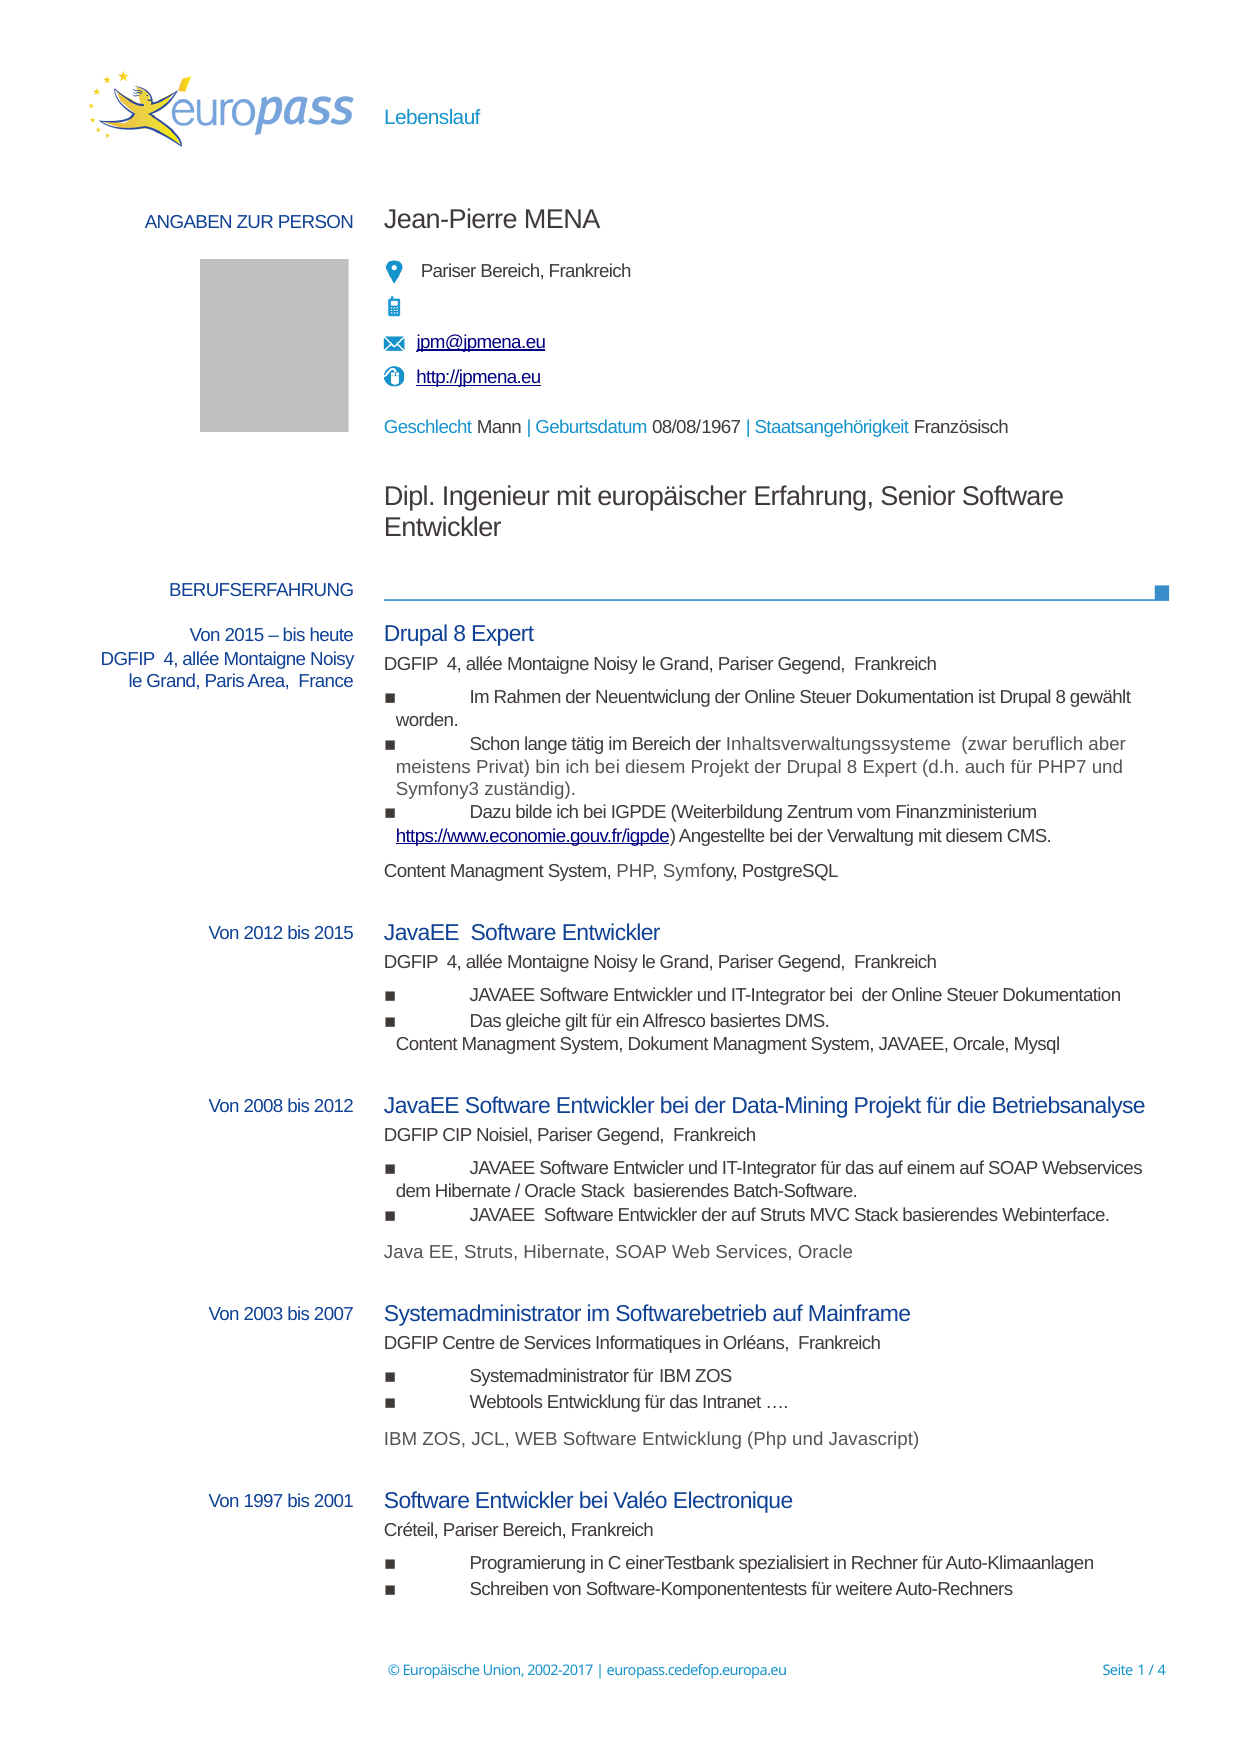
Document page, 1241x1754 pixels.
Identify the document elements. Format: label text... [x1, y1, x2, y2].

table_cell http://jpmena.eu [384, 366, 1169, 401]
table_header JavaEE Software Entwickler [384, 919, 1169, 945]
table_cell Pariser Bereich, Frankreich [405, 260, 1169, 283]
table_header JavaEE Software Entwickler bei der Data-Mining Projekt für die Betriebsanalyse [384, 1092, 1169, 1118]
table_cell [89, 260, 384, 443]
table_header ANGABEN ZUR PERSON [89, 201, 384, 236]
table_header Von 2008 bis 2012 [89, 1092, 384, 1262]
table_header Von 1997 bis 2001 [89, 1487, 384, 1600]
table_header Dipl. Ingenieur mit europäischer Erfahrung, Senior Software Entwickler [384, 480, 1169, 542]
table_header BERUFSERFAHRUNG [89, 579, 384, 601]
table_cell JAVAEE Software Entwickler und IT-Integrator bei der Online Steuer Dokumentation Das gleiche gilt für ein Alfresco basiertes DMS. [384, 982, 1169, 1033]
picture [88, 70, 354, 147]
table_cell Im Rahmen der Neuentwiclung der Online Steuer Dokumentation ist Drupal 8 gewählt worden. Schon lange tätig im Bereich der Inhaltsverwaltungssysteme (zwar beruflich aber meistens Privat) bin ich bei diesem Projekt der Drupal 8 Expert (d.h. auch für PHP7 und Symfony3 zuständig). Dazu bilde ich bei IGPDE (Weiterbildung Zentrum vom Finanzministerium https://www.economie.gouv.fr/igpde) Angestellte bei der Verwaltung mit diesem CMS. [384, 683, 1169, 846]
picture [200, 259, 349, 432]
table_header Software Entwickler bei Valéo Electronique [384, 1487, 1169, 1513]
table_cell [89, 1033, 384, 1054]
table_cell Content Managment System, Dokument Managment System, JAVAEE, Orcale, Mysql [384, 1033, 1169, 1054]
table_cell Geschlecht Mann | Geburtsdatum 08/08/1967 | Staatsangehörigkeit Französisch [384, 401, 1169, 443]
picture [383, 585, 1170, 601]
table_header Systemadministrator im Softwarebetrieb auf Mainframe [384, 1300, 1169, 1326]
picture [383, 330, 405, 355]
table_cell Content Managment System, PHP, Symfony, PostgreSQL [384, 846, 1169, 881]
table_cell Java EE, Struts, Hibernate, SOAP Web Services, Oracle [384, 1227, 1169, 1262]
table_cell DGFIP CIP Noisiel, Pariser Gegend, Frankreich [384, 1118, 1169, 1154]
table_cell DGFIP 4, allée Montaigne Noisy le Grand, Pariser Gegend, Frankreich [384, 647, 1169, 683]
table_header [384, 579, 1169, 585]
table_header Von 2015 – bis heute DGFIP 4, allée Montaigne Noisy le Grand, Paris Area, France [89, 620, 384, 881]
table_cell [384, 284, 1169, 295]
table_cell Systemadministrator für IBM ZOS Webtools Entwicklung für das Intranet …. [384, 1363, 1169, 1414]
table_cell Programierung in C einerTestbank spezialisiert in Rechner für Auto-Klimaanlagen Schreiben von Software-Komponententests für weitere Auto-Rechners [384, 1549, 1169, 1600]
table_cell JAVAEE Software Entwicler und IT-Integrator für das auf einem auf SOAP Webservices dem Hibernate / Oracle Stack basierendes Batch-Software. JAVAEE Software Entwickler der auf Struts MVC Stack basierendes Webinterface. [384, 1154, 1169, 1227]
table_cell [384, 295, 1169, 331]
table_header Drupal 8 Expert [384, 620, 1169, 647]
picture [383, 366, 405, 387]
table_header Jean-Pierre MENA [384, 201, 1169, 236]
table_cell DGFIP Centre de Services Informatiques in Orléans, Frankreich [384, 1326, 1169, 1363]
table_cell DGFIP 4, allée Montaigne Noisy le Grand, Pariser Gegend, Frankreich [384, 945, 1169, 982]
table_header Von 2003 bis 2007 [89, 1300, 384, 1449]
table_cell [89, 236, 1169, 260]
table_cell jpm@jpmena.eu [384, 331, 1169, 366]
table_header Von 2012 bis 2015 [89, 919, 384, 1033]
picture [383, 295, 405, 317]
table_cell Créteil, Pariser Bereich, Frankreich [384, 1513, 1169, 1549]
table_header [89, 480, 384, 542]
picture [383, 259, 405, 284]
table_cell IBM ZOS, JCL, WEB Software Entwicklung (Php und Javascript) [384, 1414, 1169, 1449]
